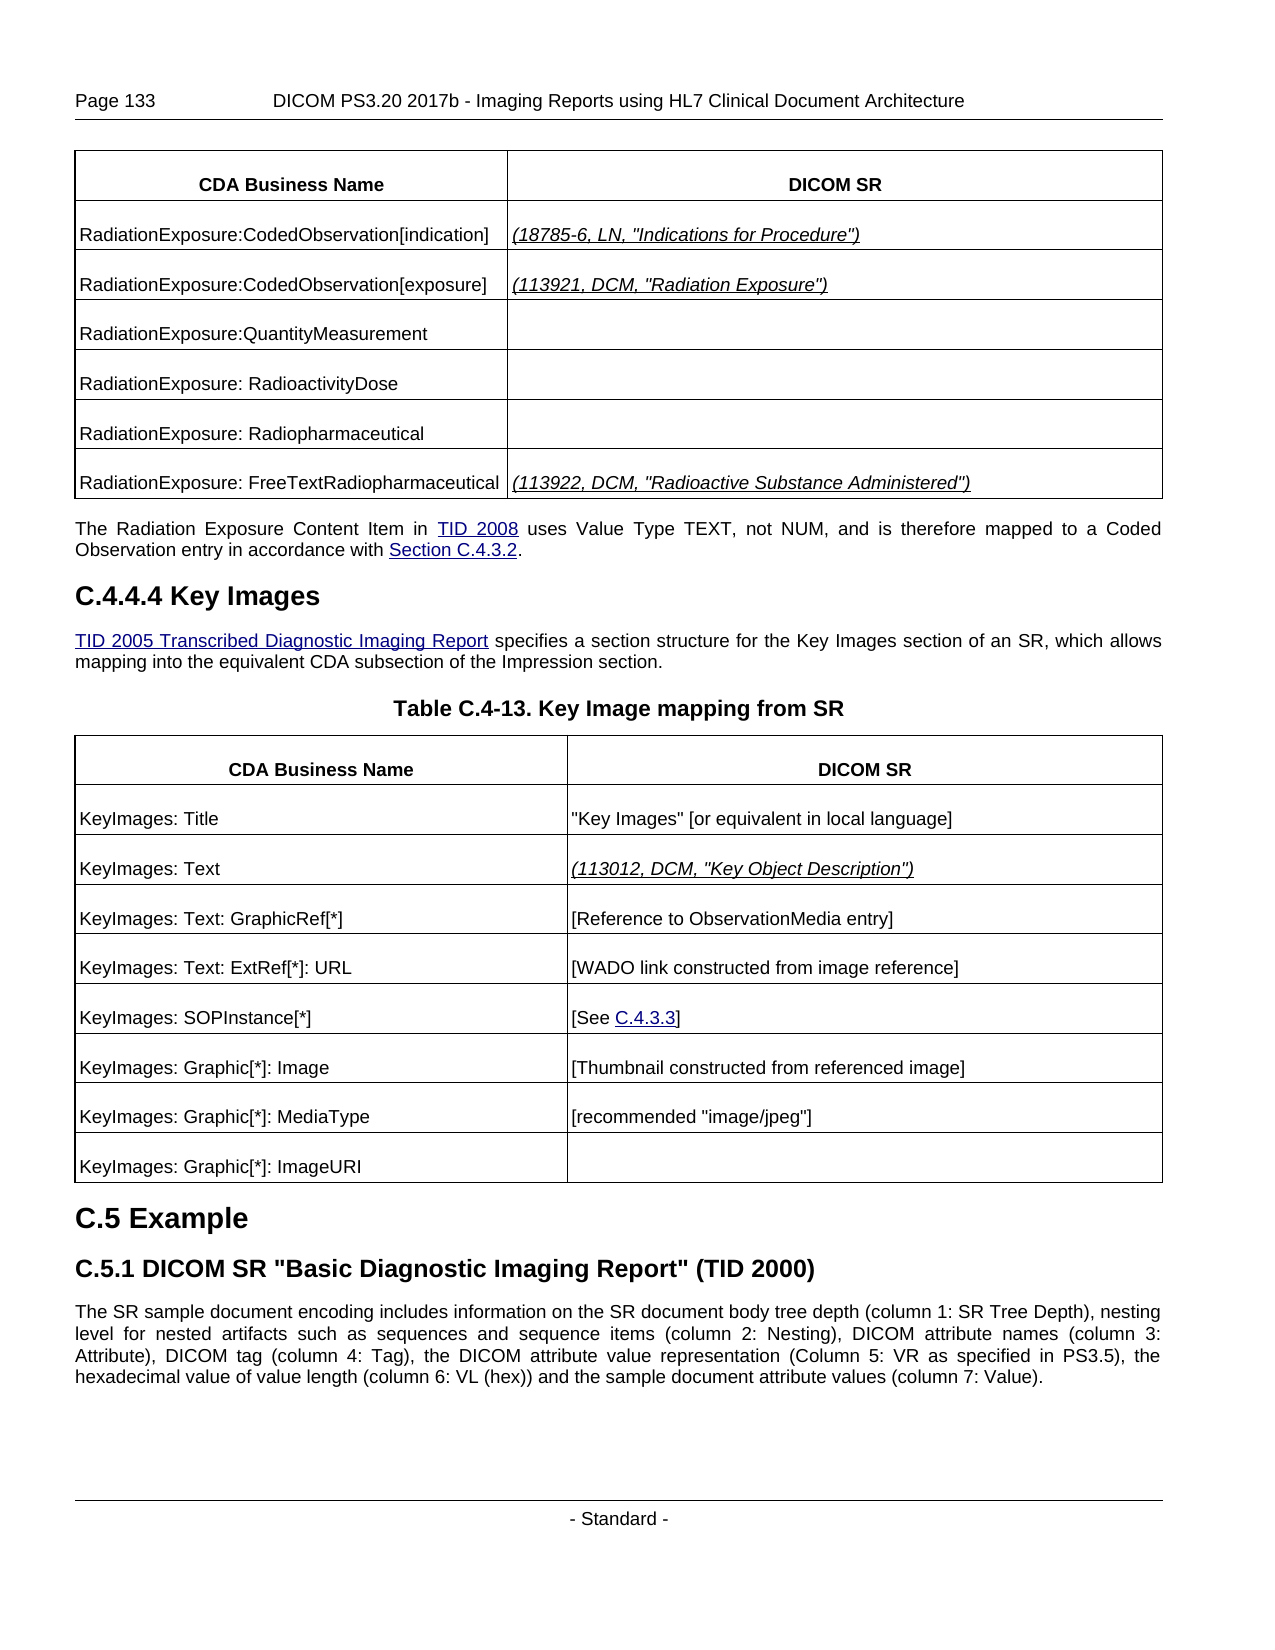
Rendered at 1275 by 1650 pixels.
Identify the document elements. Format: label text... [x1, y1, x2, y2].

table_cell [WADO link constructed from image reference] [568, 934, 1162, 983]
table_cell RadiationExposure:QuantityMeasurement [76, 300, 507, 349]
table_cell [See C.4.3.3] [568, 984, 1162, 1033]
table_cell "Key Images" [or equivalent in local language] [568, 785, 1162, 834]
table_header CDA Business Name [76, 736, 567, 784]
table_cell (18785-6, LN, "Indications for Procedure") [508, 201, 1162, 249]
table_header DICOM SR [568, 736, 1162, 784]
table_cell [508, 300, 1162, 349]
table_cell RadiationExposure:CodedObservation[exposure] [76, 250, 507, 299]
table_cell KeyImages: Text [76, 835, 567, 883]
table_cell [recommended "image/jpeg"] [568, 1083, 1162, 1132]
text The SR sample document encoding includes information on the SR document body tree depth (column 1: SR Tree Depth), nesting level for nested artifacts such as sequences and sequence items (column 2: Nesting), DICOM attribute names (column 3: Attribute), DICOM tag (column 4: Tag), the DICOM attribute value representation (Column 5: VR as specified in PS3.5), the hexadecimal value of value length (column 6: VL (hex)) and the sample document attribute values (column 7: Value). [75, 1301, 1162, 1387]
table_cell KeyImages: Graphic[*]: ImageURI [76, 1133, 567, 1182]
table_header DICOM SR [508, 151, 1162, 200]
text Table C.4-13. Key Image mapping from SR [75, 695, 1162, 721]
table_cell (113012, DCM, "Key Object Description") [568, 835, 1162, 883]
table_cell RadiationExposure: RadioactivityDose [76, 350, 507, 398]
table_cell [508, 400, 1162, 448]
table_header CDA Business Name [76, 151, 507, 200]
table_cell RadiationExposure: Radiopharmaceutical [76, 400, 507, 448]
table_cell [508, 350, 1162, 398]
table_cell KeyImages: Graphic[*]: MediaType [76, 1083, 567, 1132]
table_cell [Reference to ObservationMedia entry] [568, 885, 1162, 933]
table_cell RadiationExposure:CodedObservation[indication] [76, 201, 507, 249]
table_cell (113922, DCM, "Radioactive Substance Administered") [508, 449, 1162, 498]
text TID 2005 Transcribed Diagnostic Imaging Report specifies a section structure for the Key Images section of an SR, which allows mapping into the equivalent CDA subsection of the Impression section. [75, 629, 1162, 673]
table_cell KeyImages: Text: ExtRef[*]: URL [76, 934, 567, 983]
table_cell KeyImages: SOPInstance[*] [76, 984, 567, 1033]
table_cell RadiationExposure: FreeTextRadiopharmaceutical [76, 449, 507, 498]
text C.5 Example [75, 1201, 1162, 1235]
text C.4.4.4 Key Images [75, 579, 1162, 611]
text The Radiation Exposure Content Item in TID 2008 uses Value Type TEXT, not NUM, and is therefore mapped to a Coded Observation entry in accordance with Section C.4.3.2. [75, 518, 1162, 561]
table_cell KeyImages: Text: GraphicRef[*] [76, 885, 567, 933]
table_cell KeyImages: Graphic[*]: Image [76, 1034, 567, 1082]
table_cell (113921, DCM, "Radiation Exposure") [508, 250, 1162, 299]
table_cell [568, 1133, 1162, 1182]
table_cell [Thumbnail constructed from referenced image] [568, 1034, 1162, 1082]
table_cell KeyImages: Title [76, 785, 567, 834]
text C.5.1 DICOM SR "Basic Diagnostic Imaging Report" (TID 2000) [75, 1254, 1162, 1282]
